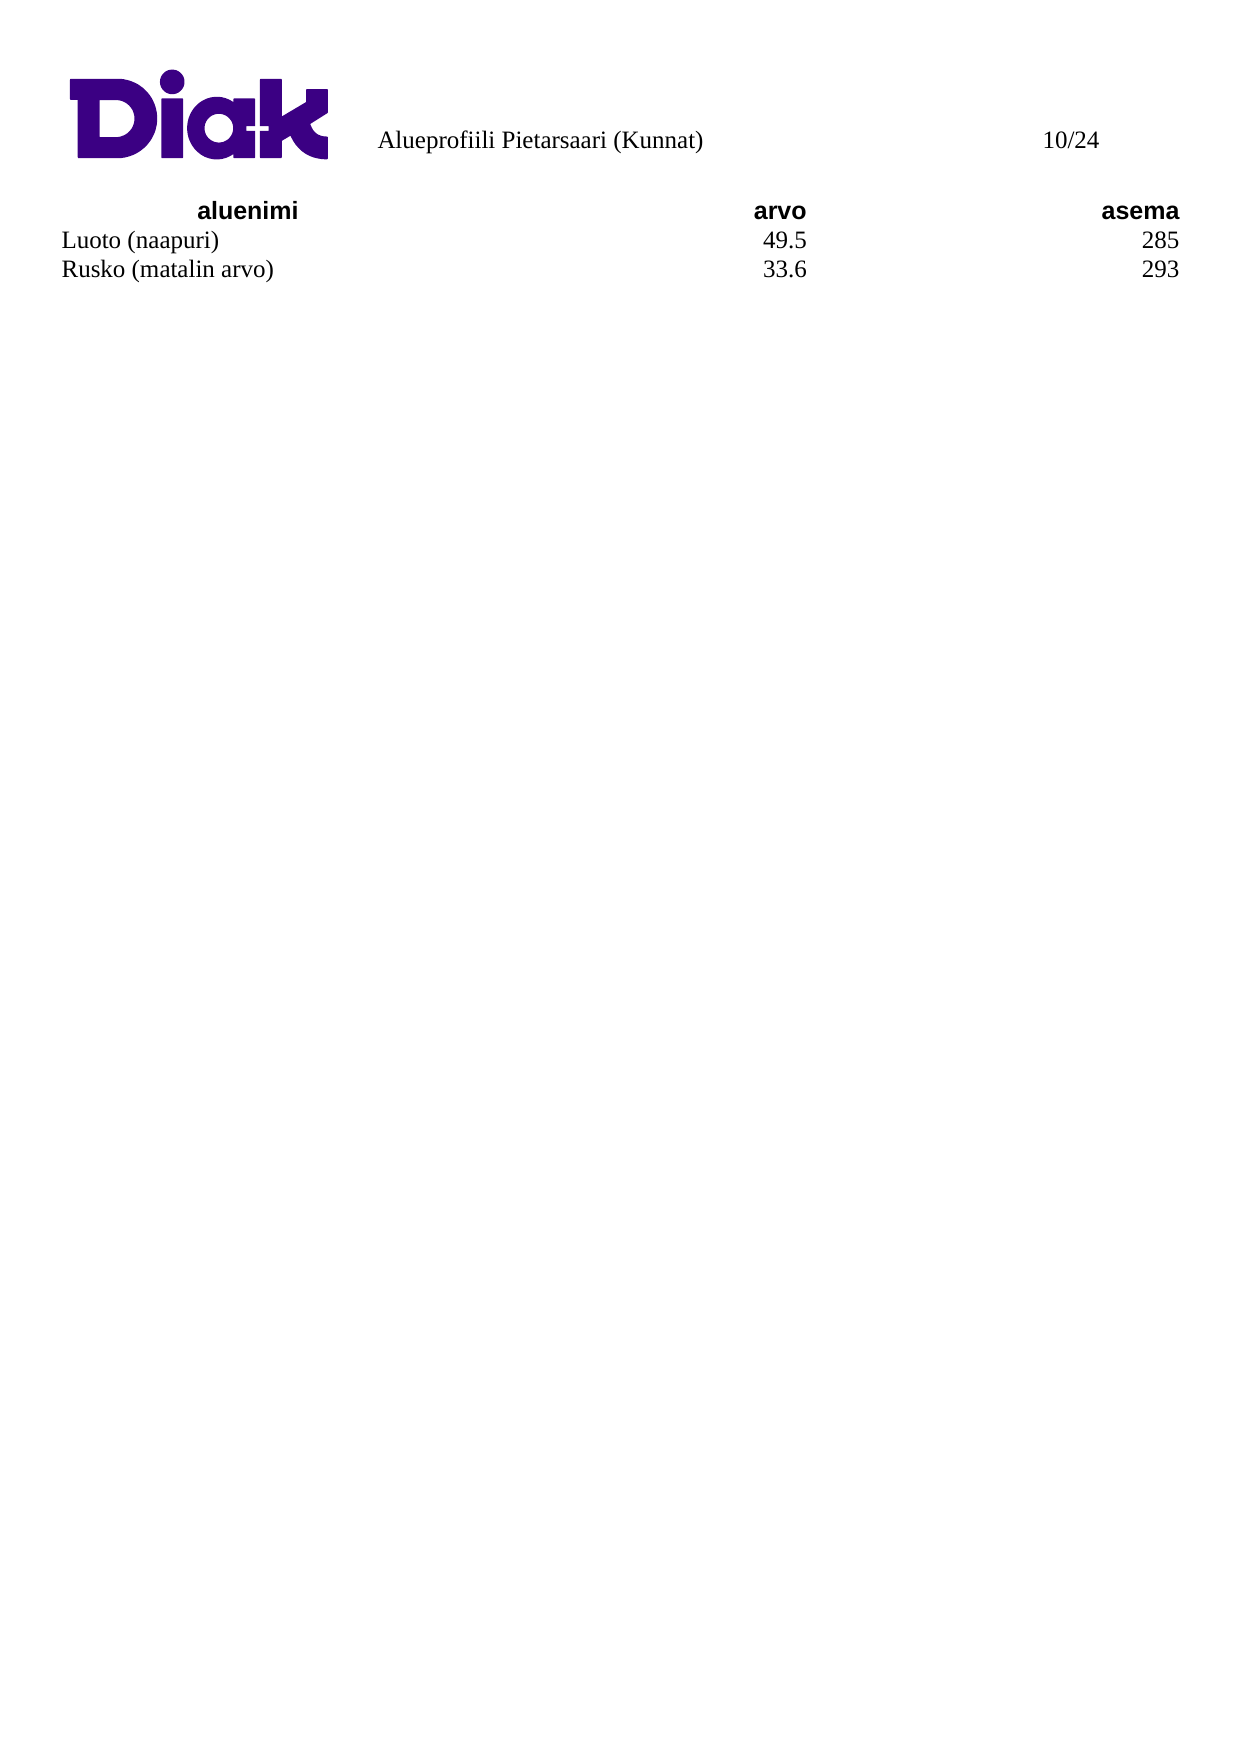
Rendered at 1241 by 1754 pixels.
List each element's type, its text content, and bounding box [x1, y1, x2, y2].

table_cell Rusko (matalin arvo) [61, 254, 434, 282]
table_header aluenimi [61, 196, 434, 225]
table_cell 49.5 [434, 225, 806, 254]
table_cell 33.6 [434, 254, 806, 282]
table_cell 285 [806, 225, 1179, 254]
table_cell 293 [806, 254, 1179, 282]
table_header asema [806, 196, 1179, 225]
table_header arvo [434, 196, 806, 225]
table_cell Luoto (naapuri) [61, 225, 434, 254]
